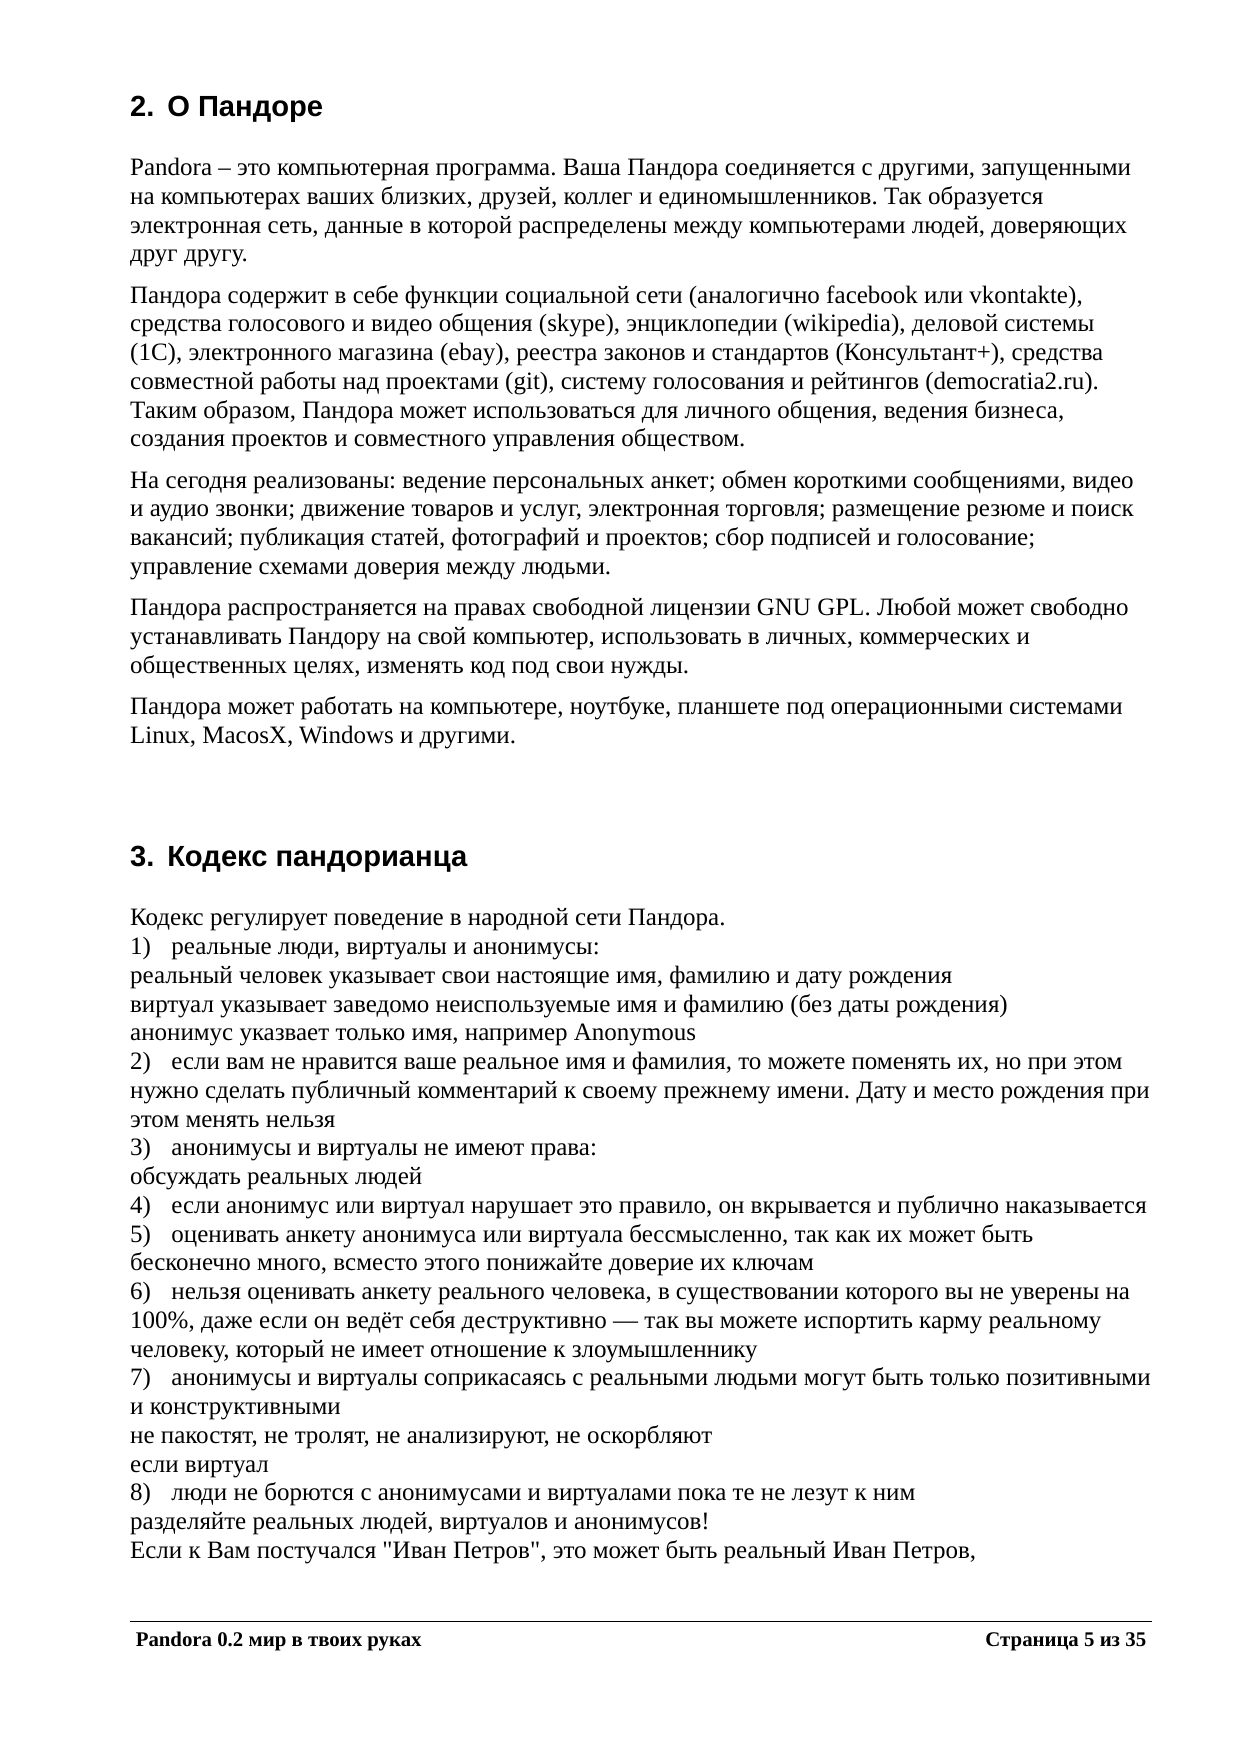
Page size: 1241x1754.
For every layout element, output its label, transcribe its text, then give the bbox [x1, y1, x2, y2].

text если виртуал [130, 1449, 1152, 1477]
text не пакостят, не тролят, не анализируют, не оскорбляют [130, 1420, 1152, 1449]
list оценивать анкету анонимуса или виртуала бессмысленно, так как их может быть бесконечно много, всместо этого понижайте доверие их ключам [130, 1219, 1152, 1276]
list обсуждать реальных людей [130, 1161, 1152, 1190]
subtitle Кодекс пандорианца [130, 839, 1152, 872]
text Пандора может работать на компьютере, ноутбуке, планшете под операционными системами Linux, MacosX, Windows и другими. [130, 691, 1152, 748]
text Пандора содержит в себе функции социальной сети (аналогично facebook или vkontakte), средства голосового и видео общения (skype), энциклопедии (wikipedia), деловой системы (1C), электронного магазина (ebay), реестра законов и стандартов (Консультант+), средства совместной работы над проектами (git), систему голосования и рейтингов (democratia2.ru). Таким образом, Пандора может использоваться для личного общения, ведения бизнеса, создания проектов и совместного управления обществом. [130, 280, 1152, 452]
text разделяйте реальных людей, виртуалов и анонимусов! [130, 1506, 1152, 1535]
text Пандора распространяется на правах свободной лицензии GNU GPL. Любой может свободно устанавливать Пандору на свой компьютер, использовать в личных, коммерческих и общественных целях, изменять код под свои нужды. [130, 592, 1152, 678]
list если анонимус или виртуал нарушает это правило, он вкрывается и публично наказывается [130, 1190, 1152, 1219]
text анонимус указвает только имя, например Anonymous [130, 1017, 1152, 1046]
list если вам не нравится ваше реальное имя и фамилия, то можете поменять их, но при этом нужно сделать публичный комментарий к своему прежнему имени. Дату и место рождения при этом менять нельзя [130, 1046, 1152, 1132]
text Если к Вам постучался "Иван Петров", это может быть реальный Иван Петров, [130, 1535, 1152, 1564]
subtitle О Пандоре [130, 88, 1152, 122]
list люди не борются с анонимусами и виртуалами пока те не лезут к ним [130, 1477, 1152, 1506]
list анонимусы и виртуалы не имеют права: [130, 1132, 1152, 1161]
text виртуал указывает заведомо неиспользуемые имя и фамилию (без даты рождения) [130, 989, 1152, 1017]
list анонимусы и виртуалы соприкасаясь с реальными людьми могут быть только позитивными и конструктивными [130, 1362, 1152, 1420]
list реальные люди, виртуалы и анонимусы: [130, 931, 1152, 960]
list нельзя оценивать анкету реального человека, в существовании которого вы не уверены на 100%, даже если он ведёт себя деструктивно — так вы можете испортить карму реальному человеку, который не имеет отношение к злоумышленнику [130, 1276, 1152, 1362]
list реальный человек указывает свои настоящие имя, фамилию и дату рождения [130, 960, 1152, 989]
text Кодекс регулирует поведение в народной сети Пандора. [130, 902, 1152, 931]
text На сегодня реализованы: ведение персональных анкет; обмен короткими сообщениями, видео и аудио звонки; движение товаров и услуг, электронная торговля; размещение резюме и поиск вакансий; публикация статей, фотографий и проектов; сбор подписей и голосование; управление схемами доверия между людьми. [130, 465, 1152, 580]
text Pandora – это компьютерная программа. Ваша Пандора соединяется с другими, запущенными на компьютерах ваших близких, друзей, коллег и единомышленников. Так образуется электронная сеть, данные в которой распределены между компьютерами людей, доверяющих друг другу. [130, 152, 1152, 267]
